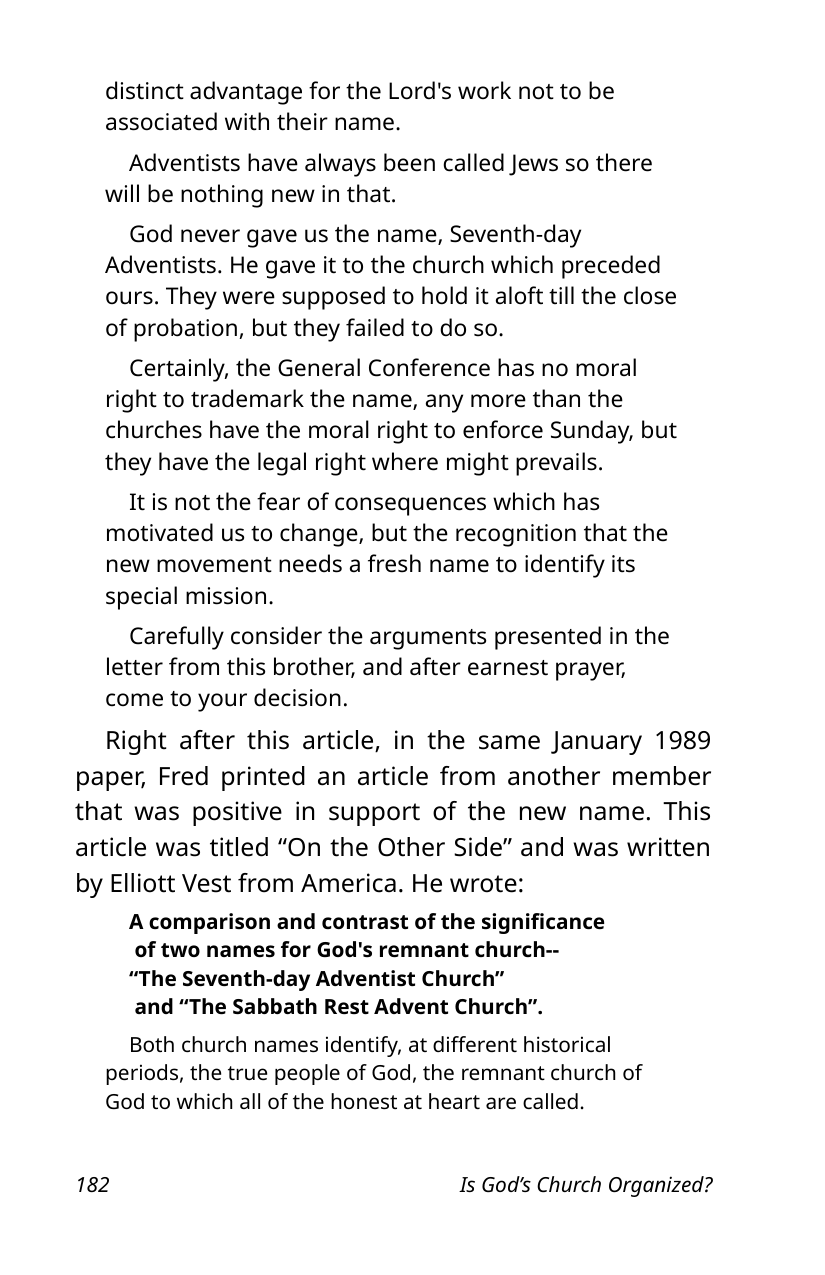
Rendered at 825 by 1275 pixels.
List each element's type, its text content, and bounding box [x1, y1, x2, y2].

text A comparison and contrast of the significance [105, 907, 682, 936]
text It is not the fear of consequences which has motivated us to change, but the recognition that the new movement needs a fresh name to identify its special mission. [105, 486, 682, 611]
text Carefully consider the arguments presented in the letter from this brother, and after earnest prayer, come to your decision. [105, 620, 682, 713]
text and “The Sabbath Rest Advent Church”. [105, 992, 682, 1021]
text “The Seventh-day Adventist Church” [105, 964, 682, 992]
text Certainly, the General Conference has no moral right to trademark the name, any more than the churches have the moral right to enforce Sunday, but they have the legal right where might prevails. [105, 352, 682, 477]
text of two names for God's remnant church-- [105, 936, 682, 964]
text Adventists have always been called Jews so there will be nothing new in that. [105, 146, 682, 209]
text God never gave us the name, Seventh-day Adventists. He gave it to the church which preceded ours. They were supposed to hold it aloft till the close of probation, but they failed to do so. [105, 218, 682, 343]
text distinct advantage for the Lord's work not to be associated with their name. [105, 75, 682, 137]
text Both church names identify, at different historical periods, the true people of God, the remnant church of God to which all of the honest at heart are called. [105, 1030, 682, 1115]
text Right after this article, in the same January 1989 paper, Fred printed an article from another member that was positive in support of the new name. This article was titled “On the Other Side” and was written by Elliott Vest from America. He wrote: [75, 722, 712, 899]
